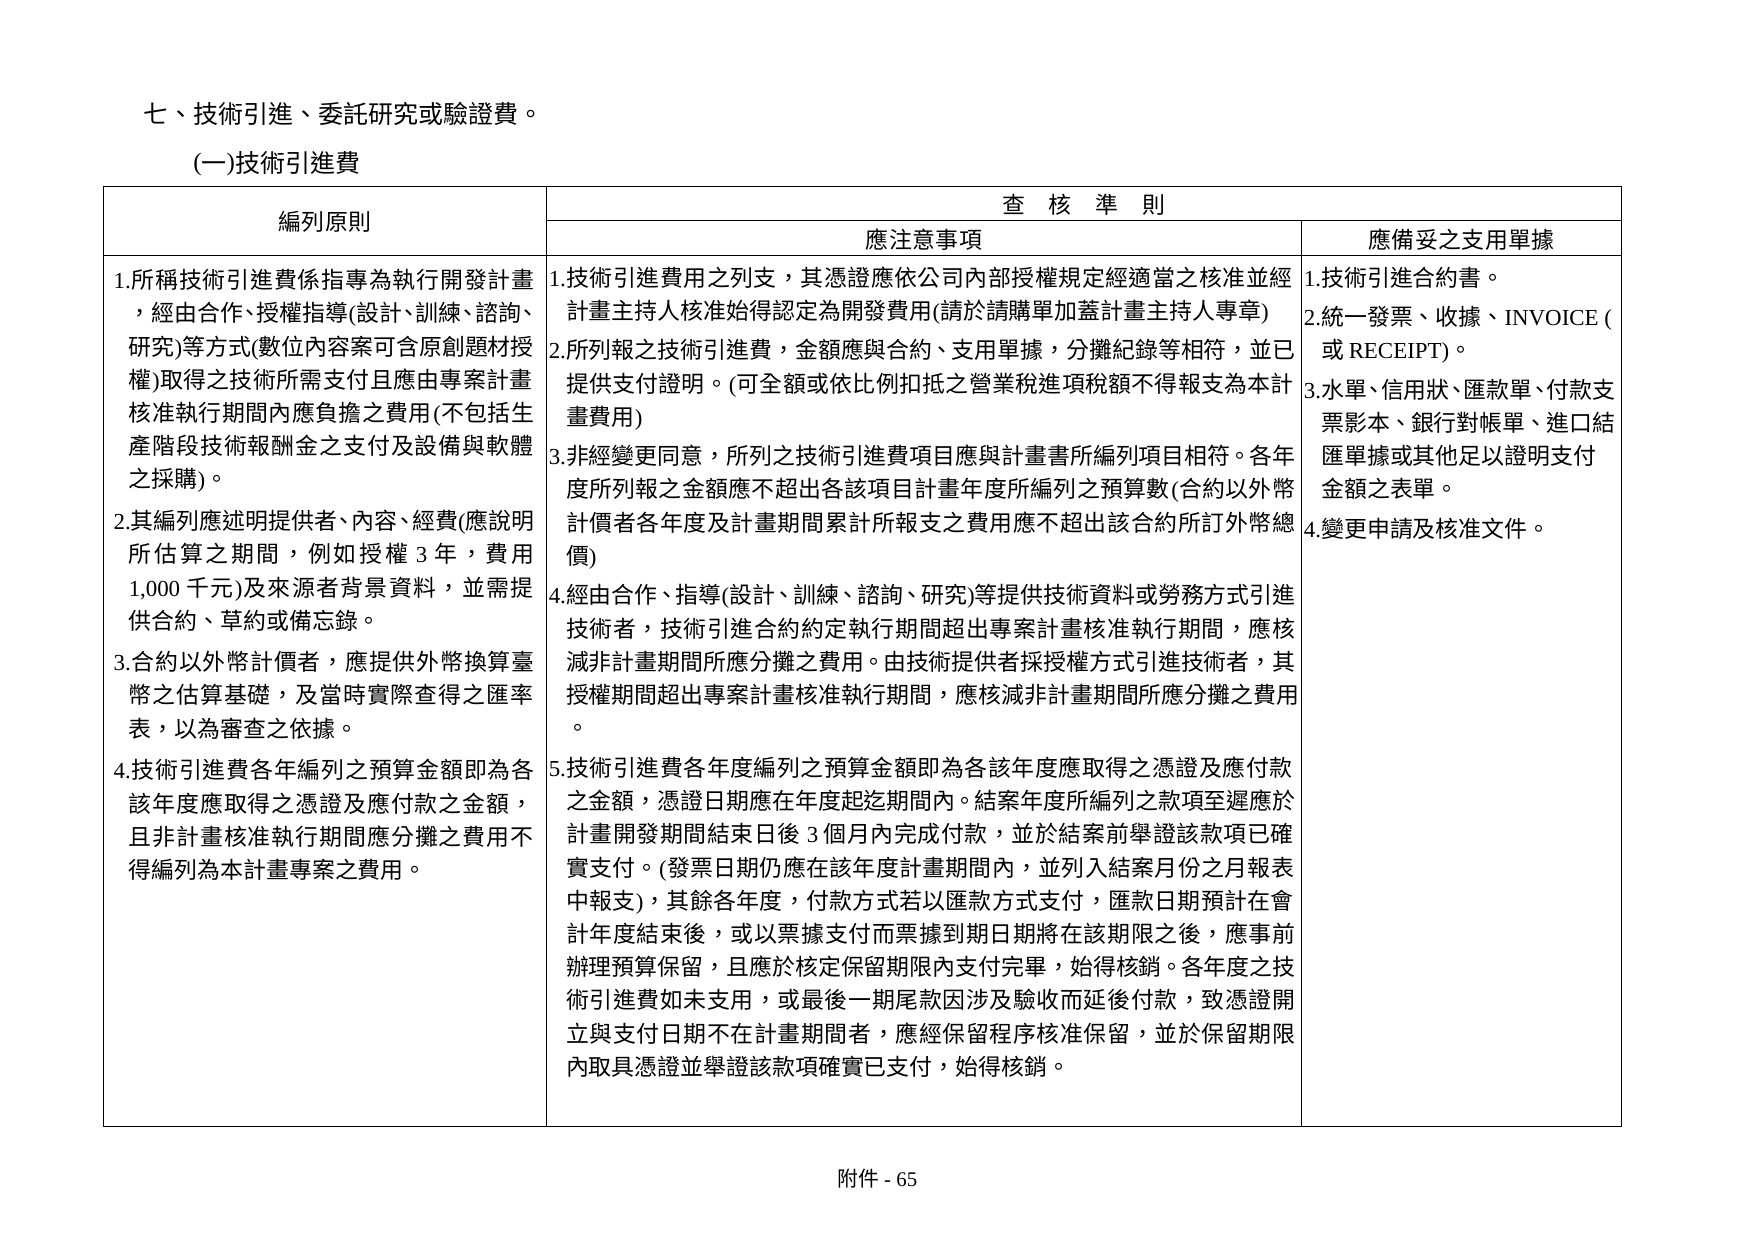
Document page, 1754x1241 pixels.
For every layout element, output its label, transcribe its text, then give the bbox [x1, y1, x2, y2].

table_cell 1.所稱技術引進費係指專為執行開發計畫，經由合作、授權指導(設計、訓練、諮詢、研究)等方式(數位內容案可含原創題材授權)取得之技術所需支付且應由專案計畫核准執行期間內應負擔之費用(不包括生產階段技術報酬金之支付及設備與軟體之採購)。 2.其編列應述明提供者、內容、經費(應說明所估算之期間，例如授權3年，費用1,000千元)及來源者背景資料，並需提供合約、草約或備忘錄。 3.合約以外幣計價者，應提供外幣換算臺幣之估算基礎，及當時實際查得之匯率表，以為審查之依據。 4.技術引進費各年編列之預算金額即為各該年度應取得之憑證及應付款之金額，且非計畫核准執行期間應分攤之費用不得編列為本計畫專案之費用。 [104, 256, 546, 1126]
text 七、技術引進、委託研究或驗證費。 [143, 95, 1636, 131]
text (一)技術引進費 [143, 144, 1636, 180]
table_cell 1.技術引進合約書。 2.統一發票、收據、INVOICE (或RECEIPT)。 3.水單、信用狀、匯款單、付款支票影本、銀行對帳單、進口結匯單據或其他足以證明支付金額之表單。 4.變更申請及核准文件。 [1302, 256, 1621, 1126]
table_cell 應注意事項 [547, 221, 1301, 255]
table_header 編列原則 [104, 187, 546, 255]
table_cell 應備妥之支用單據 [1302, 221, 1621, 255]
table_header 查 核 準 則 [547, 187, 1621, 220]
table_cell 1.技術引進費用之列支，其憑證應依公司內部授權規定經適當之核准並經計畫主持人核准始得認定為開發費用(請於請購單加蓋計畫主持人專章) 2.所列報之技術引進費，金額應與合約、支用單據，分攤紀錄等相符，並已提供支付證明。(可全額或依比例扣抵之營業稅進項稅額不得報支為本計畫費用) 3.非經變更同意，所列之技術引進費項目應與計畫書所編列項目相符。各年度所列報之金額應不超出各該項目計畫年度所編列之預算數(合約以外幣計價者各年度及計畫期間累計所報支之費用應不超出該合約所訂外幣總價) 4.經由合作、指導(設計、訓練、諮詢、研究)等提供技術資料或勞務方式引進技術者，技術引進合約約定執行期間超出專案計畫核准執行期間，應核減非計畫期間所應分攤之費用。由技術提供者採授權方式引進技術者，其授權期間超出專案計畫核准執行期間，應核減非計畫期間所應分攤之費用。 5.技術引進費各年度編列之預算金額即為各該年度應取得之憑證及應付款之金額，憑證日期應在年度起迄期間內。結案年度所編列之款項至遲應於計畫開發期間結束日後3個月內完成付款，並於結案前舉證該款項已確實支付。(發票日期仍應在該年度計畫期間內，並列入結案月份之月報表中報支)，其餘各年度，付款方式若以匯款方式支付，匯款日期預計在會計年度結束後，或以票據支付而票據到期日期將在該期限之後，應事前辦理預算保留，且應於核定保留期限內支付完畢，始得核銷。各年度之技術引進費如未支用，或最後一期尾款因涉及驗收而延後付款，致憑證開立與支付日期不在計畫期間者，應經保留程序核准保留，並於保留期限內取具憑證並舉證該款項確實已支付，始得核銷。 [547, 256, 1301, 1126]
